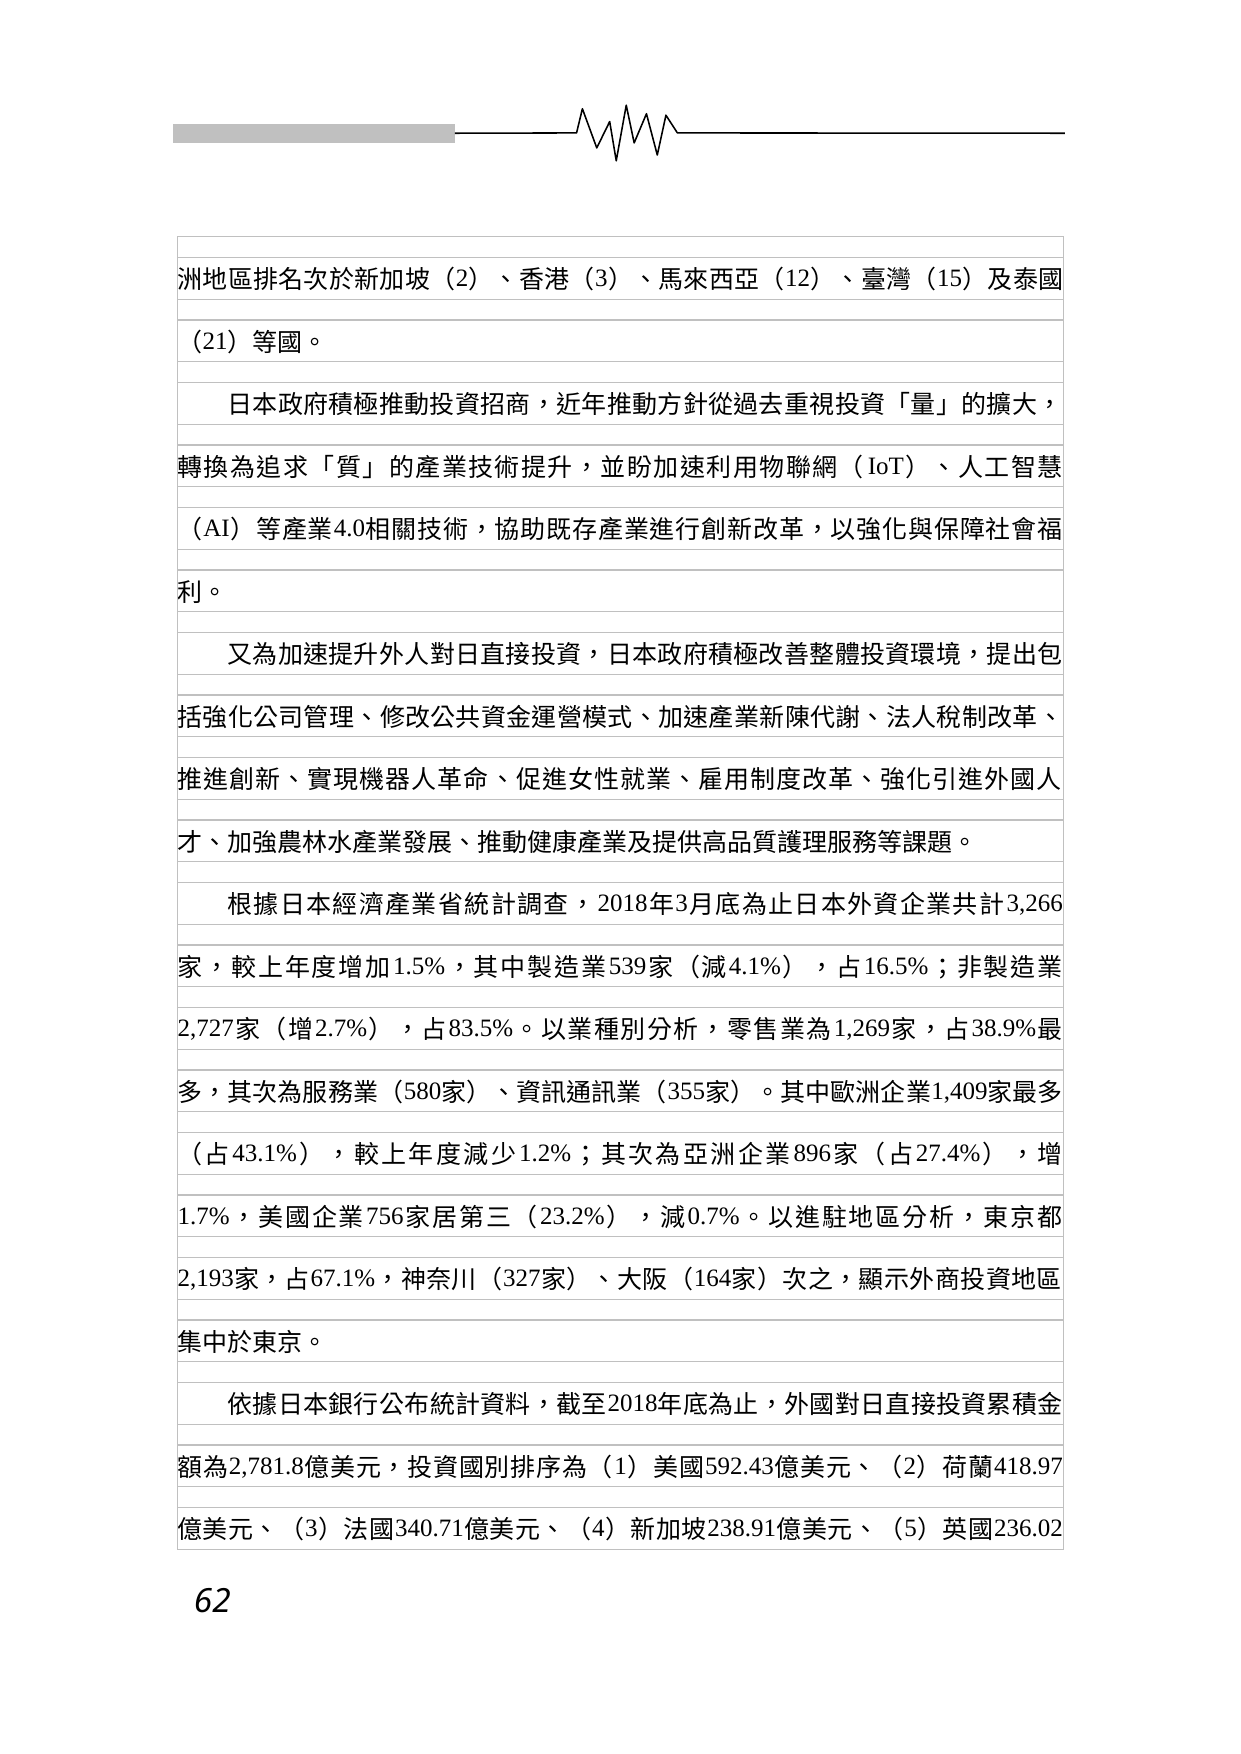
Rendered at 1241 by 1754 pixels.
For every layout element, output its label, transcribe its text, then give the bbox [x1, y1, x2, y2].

text 推進創新、實現機器人革命、促進女性就業、雇用制度改革、強化引進外國人 [178, 758, 1063, 799]
text 又為加速提升外人對日直接投資，日本政府積極改善整體投資環境，提出包 [178, 633, 1063, 674]
text 才、加強農林水產業發展、推動健康產業及提供高品質護理服務等課題。 [178, 821, 1063, 861]
text 根據日本經濟產業省統計調查，2018年3月底為止日本外資企業共計3,266 [178, 883, 1063, 924]
text [178, 675, 1063, 694]
text 利。 [178, 571, 1063, 611]
text [178, 925, 1063, 944]
text 依據日本銀行公布統計資料，截至2018年底為止，外國對日直接投資累積金 [178, 1383, 1063, 1424]
text [178, 1362, 1063, 1382]
text 日本政府積極推動投資招商，近年推動方針從過去重視投資「量」的擴大， [178, 383, 1063, 424]
text [178, 862, 1063, 882]
text [178, 612, 1063, 632]
text [178, 300, 1063, 319]
text 轉換為追求「質」的產業技術提升，並盼加速利用物聯網（IoT）、人工智慧 [178, 446, 1063, 486]
text [178, 1237, 1063, 1257]
text 多，其次為服務業（580家）、資訊通訊業（355家）。其中歐洲企業1,409家最多 [178, 1071, 1063, 1111]
text 洲地區排名次於新加坡（2）、香港（3）、馬來西亞（12）、臺灣（15）及泰國 [178, 258, 1063, 299]
text [178, 487, 1063, 507]
text 億美元、（3）法國340.71億美元、（4）新加坡238.91億美元、（5）英國236.02 [178, 1508, 1063, 1549]
text 家，較上年度增加1.5%，其中製造業539家（減4.1%），占16.5%；非製造業 [178, 946, 1063, 986]
text [178, 237, 1063, 257]
text 額為2,781.8億美元，投資國別排序為（1）美國592.43億美元、（2）荷蘭418.97 [178, 1446, 1063, 1486]
text 2,727家（增2.7%），占83.5%。以業種別分析，零售業為1,269家，占38.9%最 [178, 1008, 1063, 1049]
text [178, 1487, 1063, 1507]
text [178, 1050, 1063, 1069]
text （AI）等產業4.0相關技術，協助既存產業進行創新改革，以強化與保障社會福 [178, 508, 1063, 549]
text [178, 987, 1063, 1007]
text [178, 800, 1063, 819]
text [178, 362, 1063, 382]
text [178, 1112, 1063, 1132]
text 2,193家，占67.1%，神奈川（327家）、大阪（164家）次之，顯示外商投資地區 [178, 1258, 1063, 1299]
text 集中於東京。 [178, 1321, 1063, 1361]
text [178, 737, 1063, 757]
text （占43.1%），較上年度減少1.2%；其次為亞洲企業896家（占27.4%），增 [178, 1133, 1063, 1174]
text （21）等國。 [178, 321, 1063, 361]
text 1.7%，美國企業756家居第三（23.2%），減0.7%。以進駐地區分析，東京都 [178, 1196, 1063, 1236]
text [178, 1300, 1063, 1319]
text [178, 1175, 1063, 1194]
text [178, 1425, 1063, 1444]
text [178, 550, 1063, 569]
text 括強化公司管理、修改公共資金運營模式、加速產業新陳代謝、法人稅制改革、 [178, 696, 1063, 736]
text [178, 425, 1063, 444]
